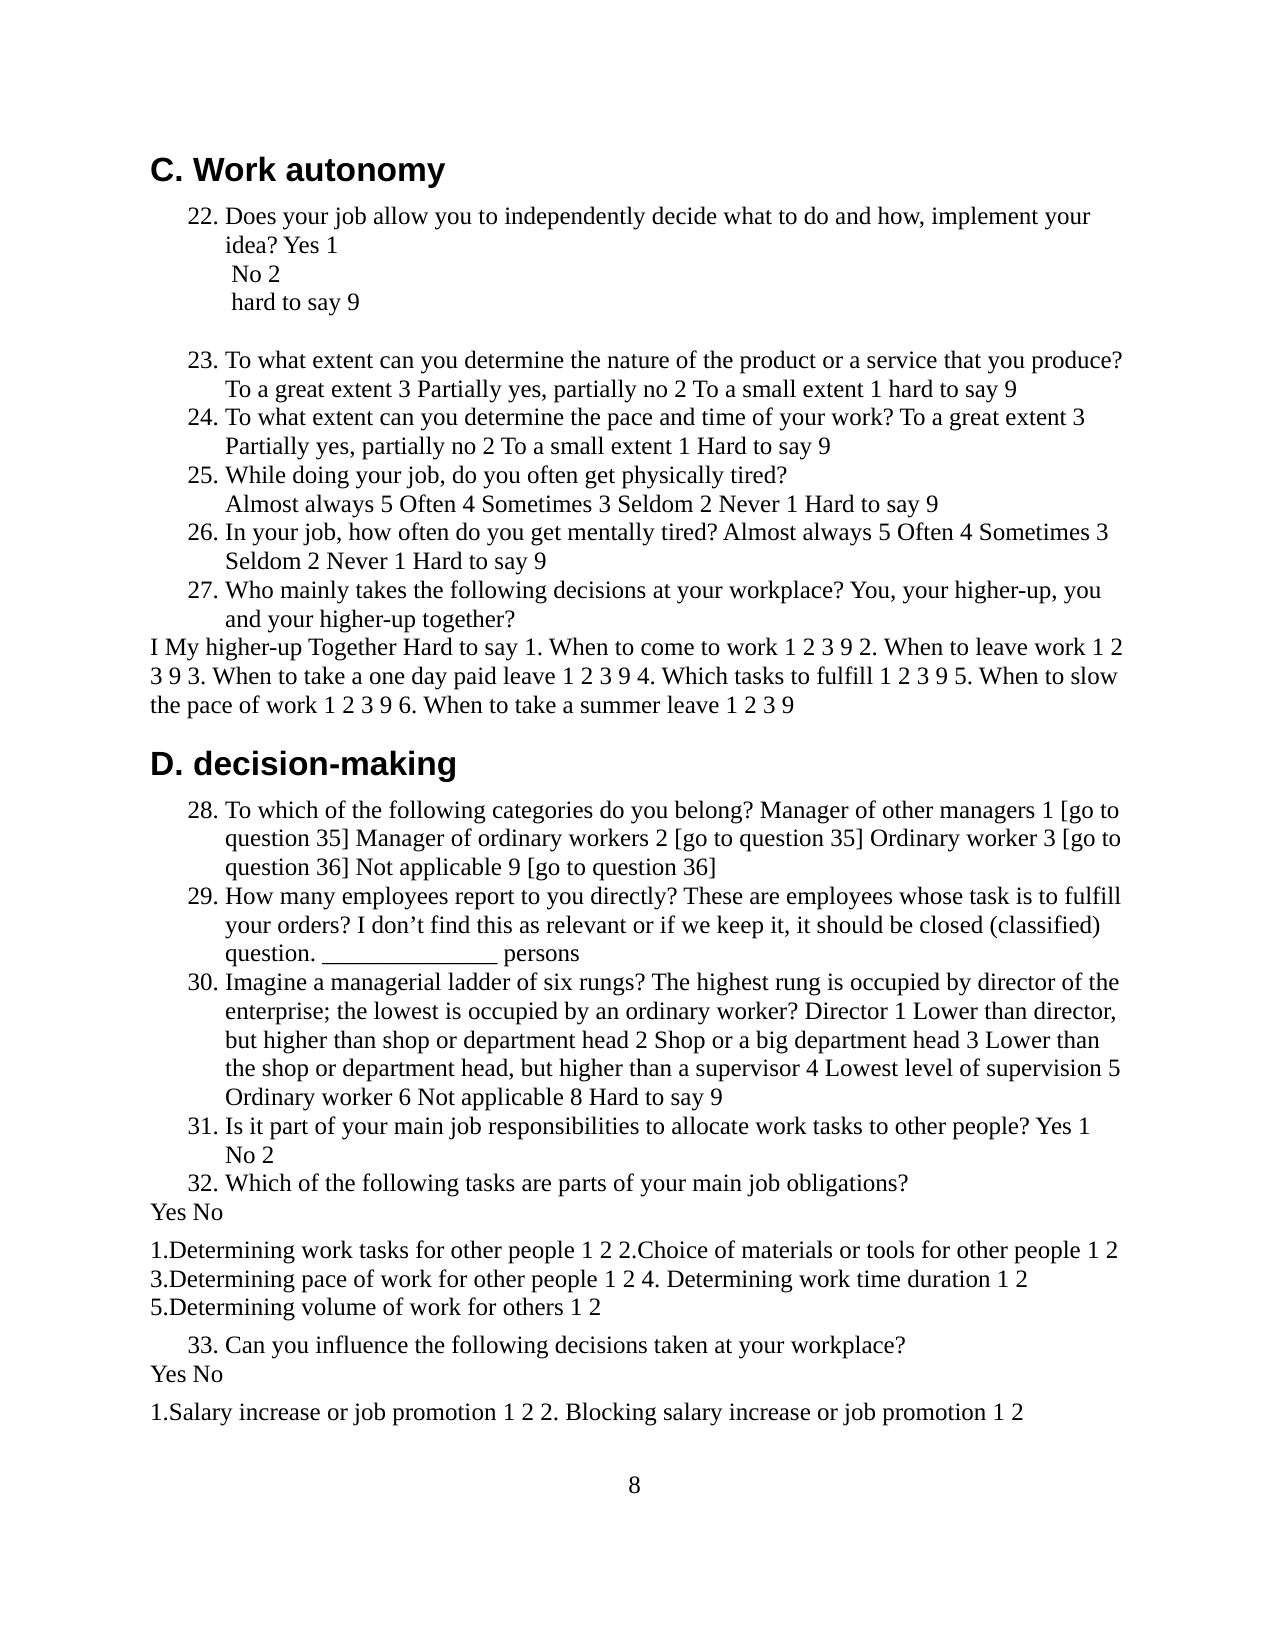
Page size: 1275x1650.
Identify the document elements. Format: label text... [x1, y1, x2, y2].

subtitle C. Work autonomy [150, 150, 1125, 189]
list Imagine a managerial ladder of six rungs? The highest rung is occupied by director of the enterprise; the lowest is occupied by an ordinary worker? Director 1 Lower than director, but higher than shop or department head 2 Shop or a big department head 3 Lower than the shop or department head, but higher than a supervisor 4 Lowest level of supervision 5 Ordinary worker 6 Not applicable 8 Hard to say 9 [187, 967, 1125, 1111]
list How many employees report to you directly? These are employees whose task is to fulfill your orders? I don’t find this as relevant or if we keep it, it should be closed (classified) question. ______________ persons [187, 881, 1125, 967]
list Can you influence the following decisions taken at your workplace? [187, 1330, 1125, 1359]
text 1.Determining work tasks for other people 1 2 2.Choice of materials or tools for other people 1 2 3.Determining pace of work for other people 1 2 4. Determining work time duration 1 2 5.Determining volume of work for others 1 2 [150, 1235, 1125, 1321]
list Almost always 5 Often 4 Sometimes 3 Seldom 2 Never 1 Hard to say 9 [187, 489, 1125, 517]
text Yes No [150, 1359, 1125, 1388]
text I My higher-up Together Hard to say 1. When to come to work 1 2 3 9 2. When to leave work 1 2 3 9 3. When to take a one day paid leave 1 2 3 9 4. Which tasks to fulfill 1 2 3 9 5. When to slow the pace of work 1 2 3 9 6. When to take a summer leave 1 2 3 9 [150, 632, 1125, 719]
list While doing your job, do you often get physically tired? [187, 460, 1125, 489]
subtitle D. decision-making [150, 744, 1125, 782]
list Does your job allow you to independently decide what to do and how, implement your idea? Yes 1 No 2 hard to say 9 [187, 201, 1125, 345]
list Which of the following tasks are parts of your main job obligations? [187, 1168, 1125, 1197]
list To what extent can you determine the pace and time of your work? To a great extent 3 Partially yes, partially no 2 To a small extent 1 Hard to say 9 [187, 402, 1125, 460]
list Is it part of your main job responsibilities to allocate work tasks to other people? Yes 1 No 2 [187, 1111, 1125, 1168]
list To which of the following categories do you belong? Manager of other managers 1 [go to question 35] Manager of ordinary workers 2 [go to question 35] Ordinary worker 3 [go to question 36] Not applicable 9 [go to question 36] [187, 795, 1125, 881]
list To what extent can you determine the nature of the product or a service that you produce? To a great extent 3 Partially yes, partially no 2 To a small extent 1 hard to say 9 [187, 345, 1125, 402]
list Who mainly takes the following decisions at your workplace? You, your higher-up, you and your higher-up together? [187, 575, 1125, 632]
text Yes No [150, 1197, 1125, 1226]
text 1.Salary increase or job promotion 1 2 2. Blocking salary increase or job promotion 1 2 [150, 1397, 1125, 1425]
list In your job, how often do you get mentally tired? Almost always 5 Often 4 Sometimes 3 Seldom 2 Never 1 Hard to say 9 [187, 517, 1125, 575]
